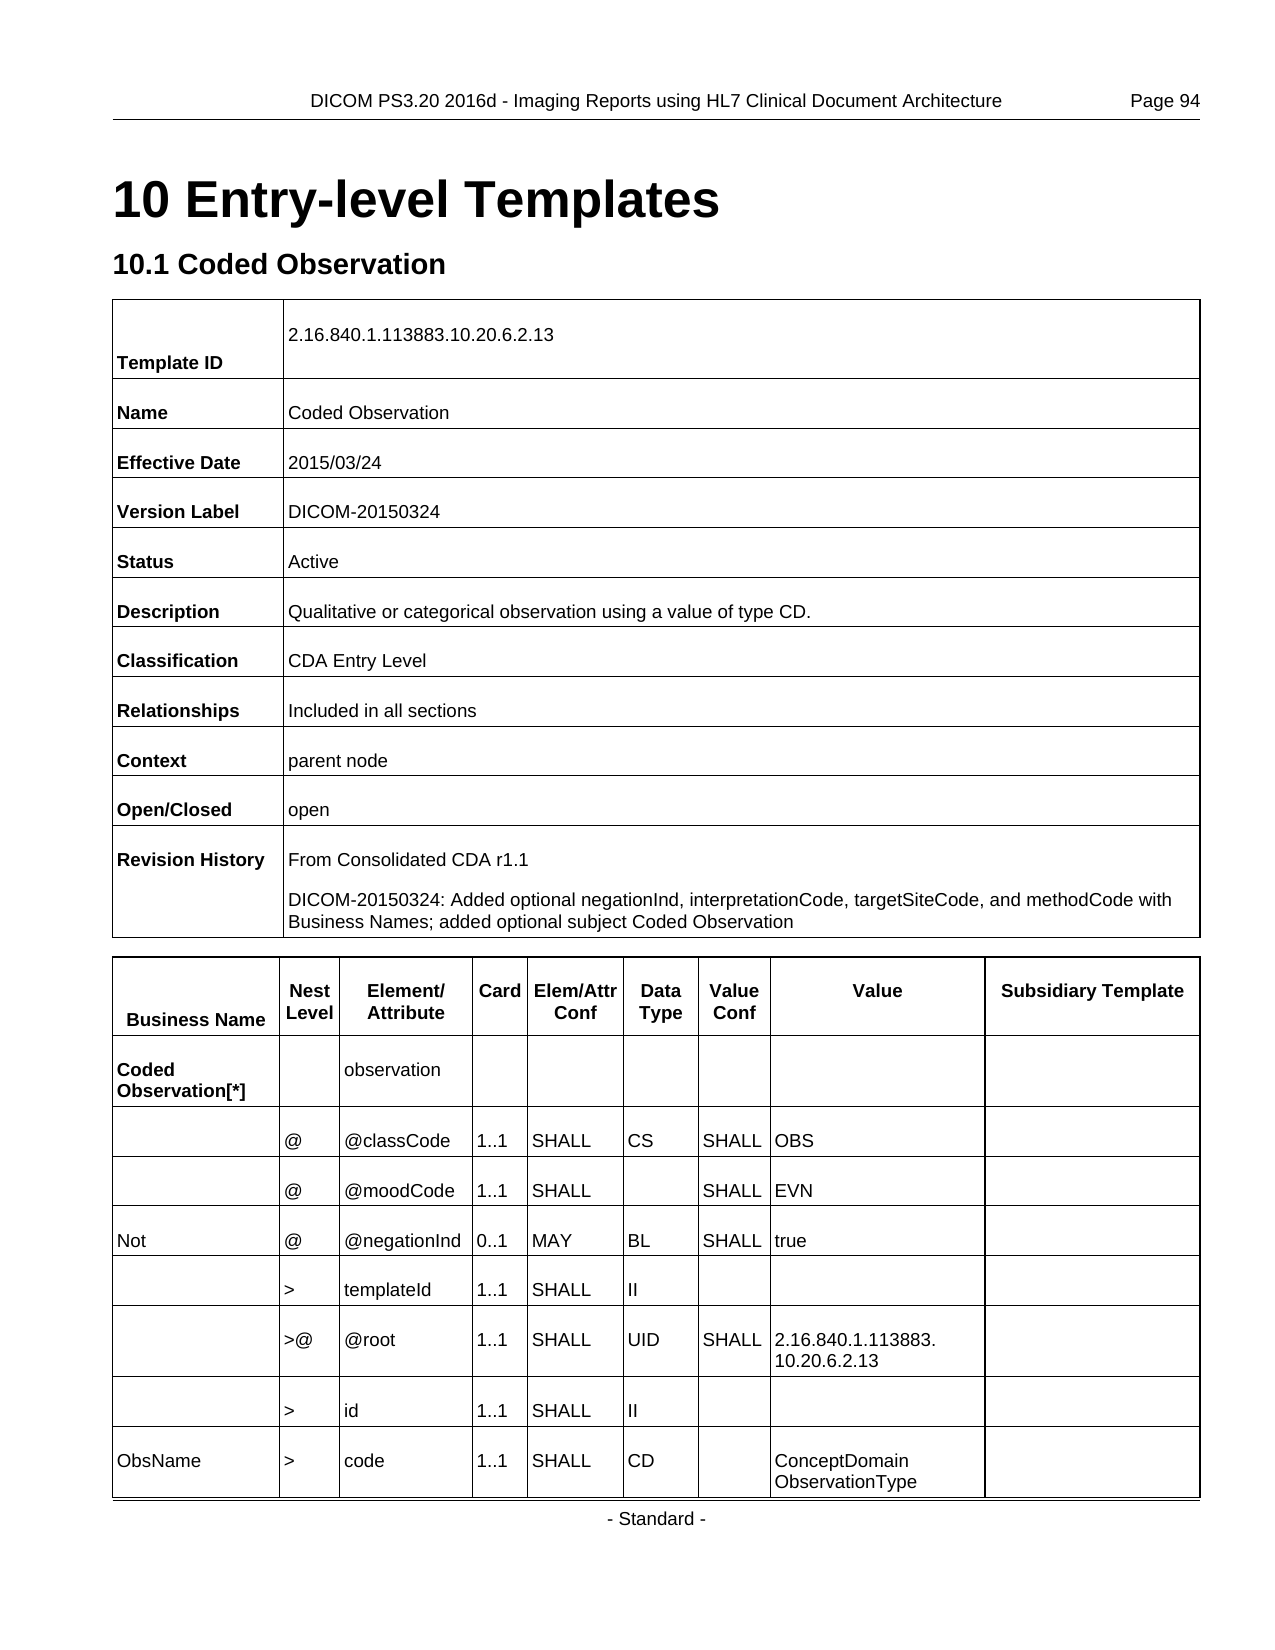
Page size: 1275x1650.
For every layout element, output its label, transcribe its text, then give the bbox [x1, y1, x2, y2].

table_cell parent node [284, 727, 1199, 775]
table_cell 2.16.840.1.113883.​10.20.6.2.13 [771, 1306, 984, 1376]
table_cell [113, 1107, 279, 1156]
table_cell Qualitative or categorical observation using a value of type CD. [284, 578, 1199, 626]
table_cell [986, 1107, 1199, 1156]
table_cell observation [340, 1036, 472, 1106]
table_cell [699, 1036, 770, 1106]
table_cell [771, 1256, 984, 1305]
table_cell [699, 1427, 770, 1497]
table_cell CDA Entry Level [284, 627, 1199, 676]
table_cell Active [284, 528, 1199, 577]
table_cell EVN [771, 1157, 984, 1205]
table_cell [986, 1157, 1199, 1205]
table_cell [473, 1036, 527, 1106]
table_cell SHALL [528, 1157, 623, 1205]
table_cell [624, 1036, 698, 1106]
table_cell SHALL [528, 1427, 623, 1497]
table_header Template ID [113, 300, 283, 378]
table_cell UID [624, 1306, 698, 1376]
text 10 Entry-level Templates [112, 169, 1200, 228]
table_cell SHALL [528, 1306, 623, 1376]
table_header Subsidiary Template [986, 958, 1199, 1035]
table_cell [528, 1036, 623, 1106]
table_header Elem/Attr Conf [528, 958, 623, 1035]
table_cell > [280, 1377, 339, 1426]
table_cell @ [280, 1157, 339, 1205]
table_cell @root [340, 1306, 472, 1376]
table_cell MAY [528, 1206, 623, 1255]
table_cell @ [280, 1206, 339, 1255]
table_cell [699, 1256, 770, 1305]
table_cell SHALL [699, 1107, 770, 1156]
table_cell Included in all sections [284, 677, 1199, 726]
table_cell Effective Date [113, 429, 283, 477]
table_cell Classification [113, 627, 283, 676]
table_header Nest Level [280, 958, 339, 1035]
table_cell @negationInd [340, 1206, 472, 1255]
table_cell > [280, 1256, 339, 1305]
table_cell SHALL [528, 1256, 623, 1305]
table_cell Description [113, 578, 283, 626]
table_cell Revision History [113, 826, 283, 937]
table_cell template​Id [340, 1256, 472, 1305]
table_header Business Name [113, 958, 279, 1035]
table_header Element/​Attribute [340, 958, 472, 1035]
table_cell [986, 1256, 1199, 1305]
table_cell BL [624, 1206, 698, 1255]
table_cell 1..1 [473, 1256, 527, 1305]
table_cell [986, 1036, 1199, 1106]
table_cell 1..1 [473, 1157, 527, 1205]
table_cell SHALL [528, 1107, 623, 1156]
table_header 2.16.840.1.113883.​10.20.6.2.13 [284, 300, 1199, 378]
table_cell [771, 1377, 984, 1426]
table_header Value [771, 958, 984, 1035]
table_cell SHALL [528, 1377, 623, 1426]
table_cell 1..1 [473, 1306, 527, 1376]
table_cell @classCode [340, 1107, 472, 1156]
table_cell Coded​Observation[*] [113, 1036, 279, 1106]
table_cell [280, 1036, 339, 1106]
table_cell CD [624, 1427, 698, 1497]
text 10.1 Coded Observation [112, 247, 1200, 281]
table_cell Name [113, 379, 283, 427]
table_cell [771, 1036, 984, 1106]
table_cell Not [113, 1206, 279, 1255]
table_cell open [284, 776, 1199, 825]
table_cell Obs​Name [113, 1427, 279, 1497]
table_cell Coded Observation [284, 379, 1199, 427]
table_cell 1..1 [473, 1107, 527, 1156]
table_cell From Consolidated CDA r1.1 DICOM-20150324: Added optional negationInd, interpretationCode, targetSiteCode, and methodCode with Business Names; added optional subject Coded Observation [284, 826, 1199, 937]
table_cell 2015/03/24 [284, 429, 1199, 477]
table_cell [113, 1306, 279, 1376]
table_header Value Conf [699, 958, 770, 1035]
table_cell [113, 1256, 279, 1305]
table_cell Open/Closed [113, 776, 283, 825]
table_cell II [624, 1377, 698, 1426]
table_cell >@ [280, 1306, 339, 1376]
table_cell Version Label [113, 478, 283, 527]
table_cell > [280, 1427, 339, 1497]
table_header Data Type [624, 958, 698, 1035]
table_header Card [473, 958, 527, 1035]
table_cell 0..1 [473, 1206, 527, 1255]
table_cell [113, 1377, 279, 1426]
table_cell Context [113, 727, 283, 775]
table_cell SHALL [699, 1306, 770, 1376]
table_cell [986, 1377, 1199, 1426]
table_cell SHALL [699, 1157, 770, 1205]
table_cell [986, 1306, 1199, 1376]
table_cell [986, 1206, 1199, 1255]
table_cell id [340, 1377, 472, 1426]
table_cell [699, 1377, 770, 1426]
table_cell @ [280, 1107, 339, 1156]
table_cell SHALL [699, 1206, 770, 1255]
table_cell @moodCode [340, 1157, 472, 1205]
table_cell true [771, 1206, 984, 1255]
table_cell DICOM-20150324 [284, 478, 1199, 527]
table_cell II [624, 1256, 698, 1305]
table_cell Status [113, 528, 283, 577]
table_cell Relationships [113, 677, 283, 726]
table_cell code [340, 1427, 472, 1497]
table_cell 1..1 [473, 1377, 527, 1426]
table_cell [624, 1157, 698, 1205]
table_cell OBS [771, 1107, 984, 1156]
table_cell 1..1 [473, 1427, 527, 1497]
table_cell Concept​Domain ObservationType [771, 1427, 984, 1497]
table_cell [986, 1427, 1199, 1497]
table_cell CS [624, 1107, 698, 1156]
table_cell [113, 1157, 279, 1205]
